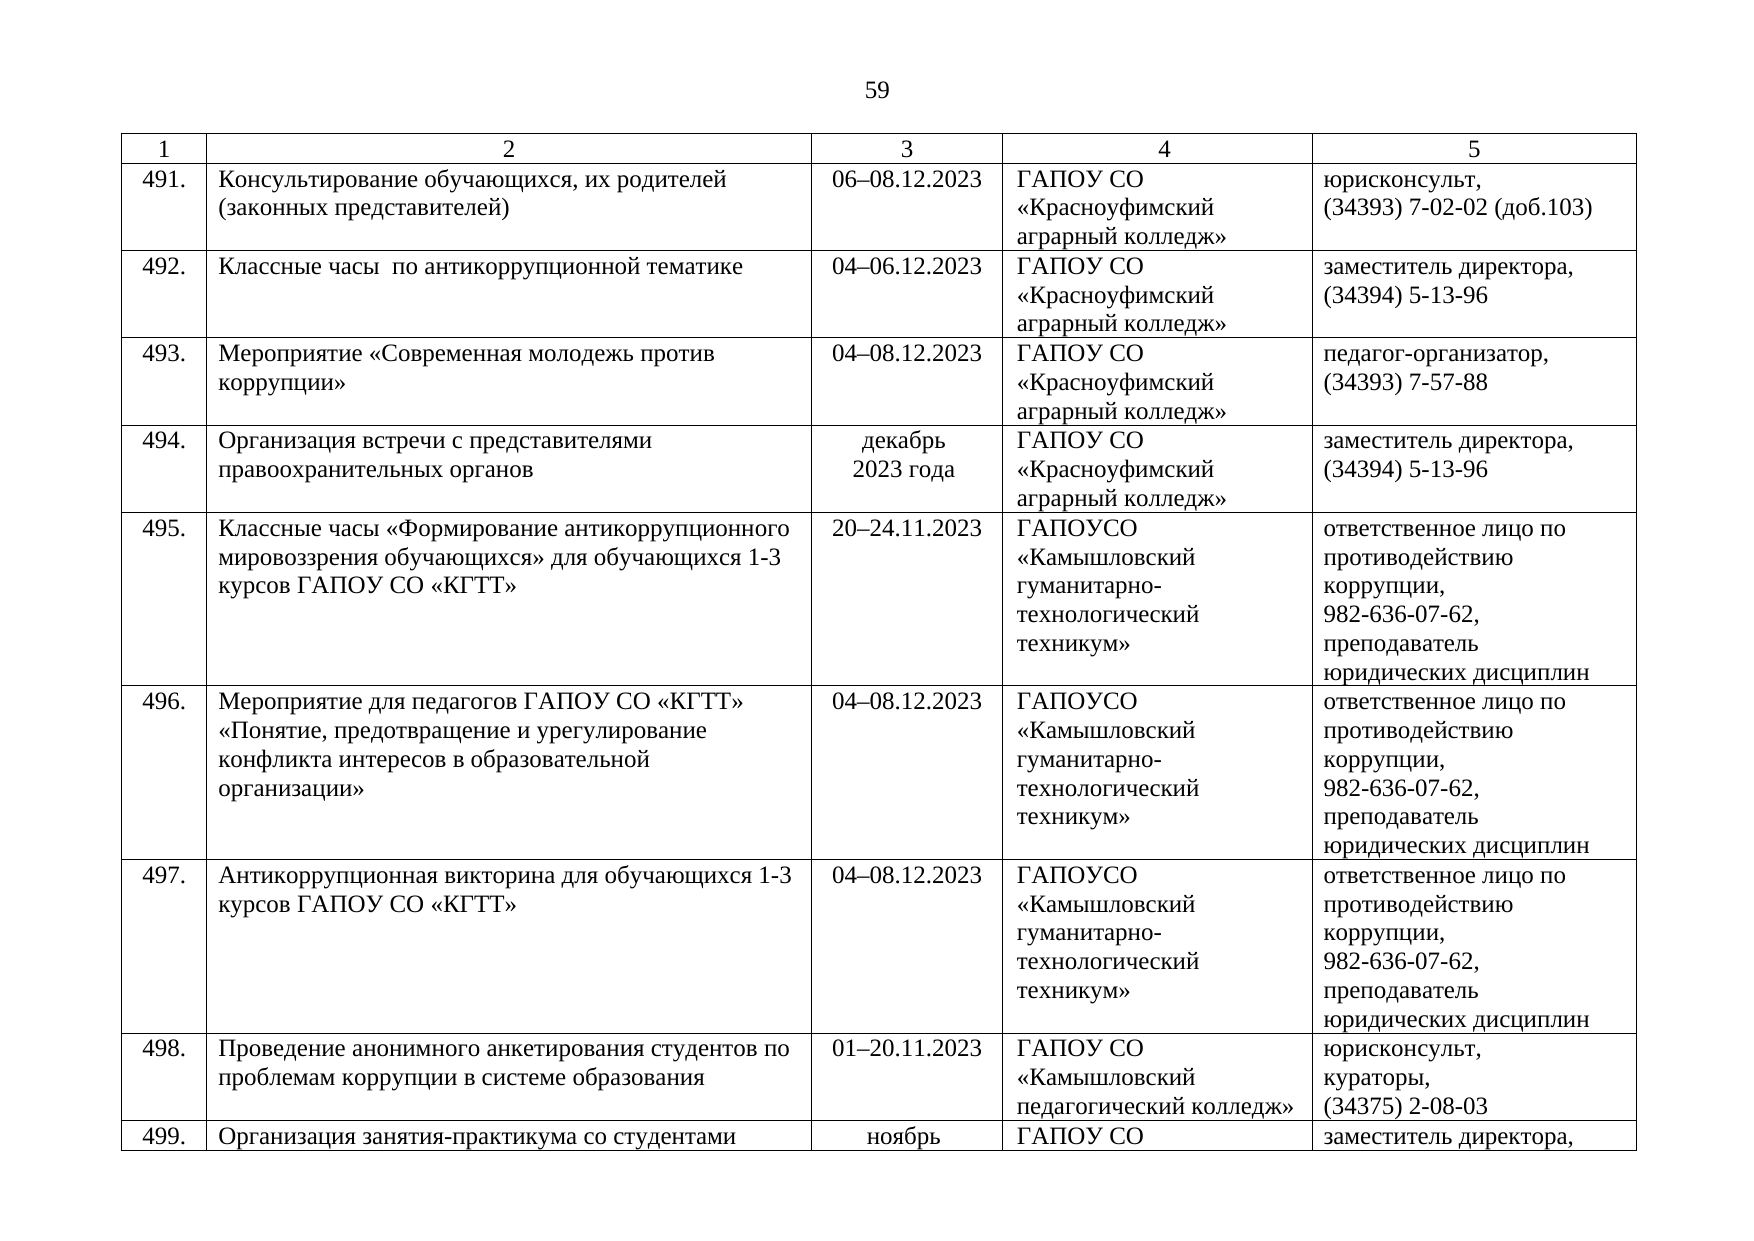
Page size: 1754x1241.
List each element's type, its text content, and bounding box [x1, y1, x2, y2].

table_cell ГАПОУСО «Камышловский гуманитарно-технологический техникум» [1003, 860, 1312, 1032]
table_cell Организация занятия-практикума со студентами [207, 1121, 811, 1149]
table_cell [117, 250, 121, 337]
table_cell [122, 338, 206, 424]
table_cell 01–20.11.2023 [812, 1034, 1002, 1120]
table_cell ГАПОУ СО «Камышловский педагогический колледж» [1003, 1034, 1312, 1120]
table_cell [117, 859, 121, 1032]
table_cell ГАПОУ СО [1003, 1121, 1312, 1149]
table_header 1 [122, 134, 206, 163]
table_cell [117, 685, 121, 859]
table_cell Консультирование обучающихся, их родителей (законных представителей) [207, 164, 811, 250]
table_cell [117, 163, 121, 250]
table_cell 06–08.12.2023 [812, 164, 1002, 250]
table_cell ноябрь [812, 1121, 1002, 1149]
table_cell ГАПОУ СО «Красноуфимский аграрный колледж» [1003, 251, 1312, 337]
table_cell [122, 860, 206, 1032]
table_cell Антикоррупционная викторина для обучающихся 1-3 курсов ГАПОУ СО «КГТТ» [207, 860, 811, 1032]
table_cell [122, 164, 206, 250]
table_cell Мероприятие «Современная молодежь против коррупции» [207, 338, 811, 424]
table_cell заместитель директора, [1313, 1121, 1636, 1149]
table_cell [122, 1121, 206, 1149]
table_cell ГАПОУСО «Камышловский гуманитарно-технологический техникум» [1003, 686, 1312, 859]
table_cell 04–08.12.2023 [812, 860, 1002, 1032]
table_header 2 [207, 134, 811, 163]
table_cell ответственное лицо по противодействию коррупции, 982-636-07-62, преподаватель юридических дисциплин [1313, 513, 1636, 685]
table_cell [122, 1034, 206, 1120]
table_cell [122, 513, 206, 685]
table_cell 04–06.12.2023 [812, 251, 1002, 337]
table_cell [117, 337, 121, 424]
table_cell декабрь 2023 года [812, 426, 1002, 512]
table_cell [117, 512, 121, 685]
table_cell 04–08.12.2023 [812, 338, 1002, 424]
table_cell заместитель директора, (34394) 5-13-96 [1313, 251, 1636, 337]
table_cell заместитель директора, (34394) 5-13-96 [1313, 426, 1636, 512]
table_header 4 [1003, 134, 1312, 163]
table_cell Проведение анонимного анкетирования студентов по проблемам коррупции в системе образования [207, 1034, 811, 1120]
table_cell ГАПОУСО «Камышловский гуманитарно-технологический техникум» [1003, 513, 1312, 685]
table_header 5 [1313, 134, 1636, 163]
table_cell [122, 426, 206, 512]
table_cell ГАПОУ СО «Красноуфимский аграрный колледж» [1003, 164, 1312, 250]
table_cell Классные часы «Формирование антикоррупционного мировоззрения обучающихся» для обучающихся 1-3 курсов ГАПОУ СО «КГТТ» [207, 513, 811, 685]
table_cell 04–08.12.2023 [812, 686, 1002, 859]
table_cell [122, 686, 206, 859]
table_cell ответственное лицо по противодействию коррупции, 982-636-07-62, преподаватель юридических дисциплин [1313, 860, 1636, 1032]
table_header [117, 133, 121, 163]
table_cell юрисконсульт, (34393) 7-02-02 (доб.103) [1313, 164, 1636, 250]
table_cell Организация встречи с представителями правоохранительных органов [207, 426, 811, 512]
table_cell ГАПОУ СО «Красноуфимский аграрный колледж» [1003, 338, 1312, 424]
table_cell ГАПОУ СО «Красноуфимский аграрный колледж» [1003, 426, 1312, 512]
table_cell 20–24.11.2023 [812, 513, 1002, 685]
table_cell ответственное лицо по противодействию коррупции, 982-636-07-62, преподаватель юридических дисциплин [1313, 686, 1636, 859]
table_cell [117, 425, 121, 512]
table_cell [117, 1033, 121, 1120]
table_cell [117, 1120, 121, 1149]
table_cell Мероприятие для педагогов ГАПОУ СО «КГТТ» «Понятие, предотвращение и урегулирование конфликта интересов в образовательной организации» [207, 686, 811, 859]
table_cell юрисконсульт, кураторы, (34375) 2-08-03 [1313, 1034, 1636, 1120]
table_cell педагог-организатор, (34393) 7-57-88 [1313, 338, 1636, 424]
table_cell [122, 251, 206, 337]
table_header 3 [812, 134, 1002, 163]
table_cell Классные часы по антикоррупционной тематике [207, 251, 811, 337]
